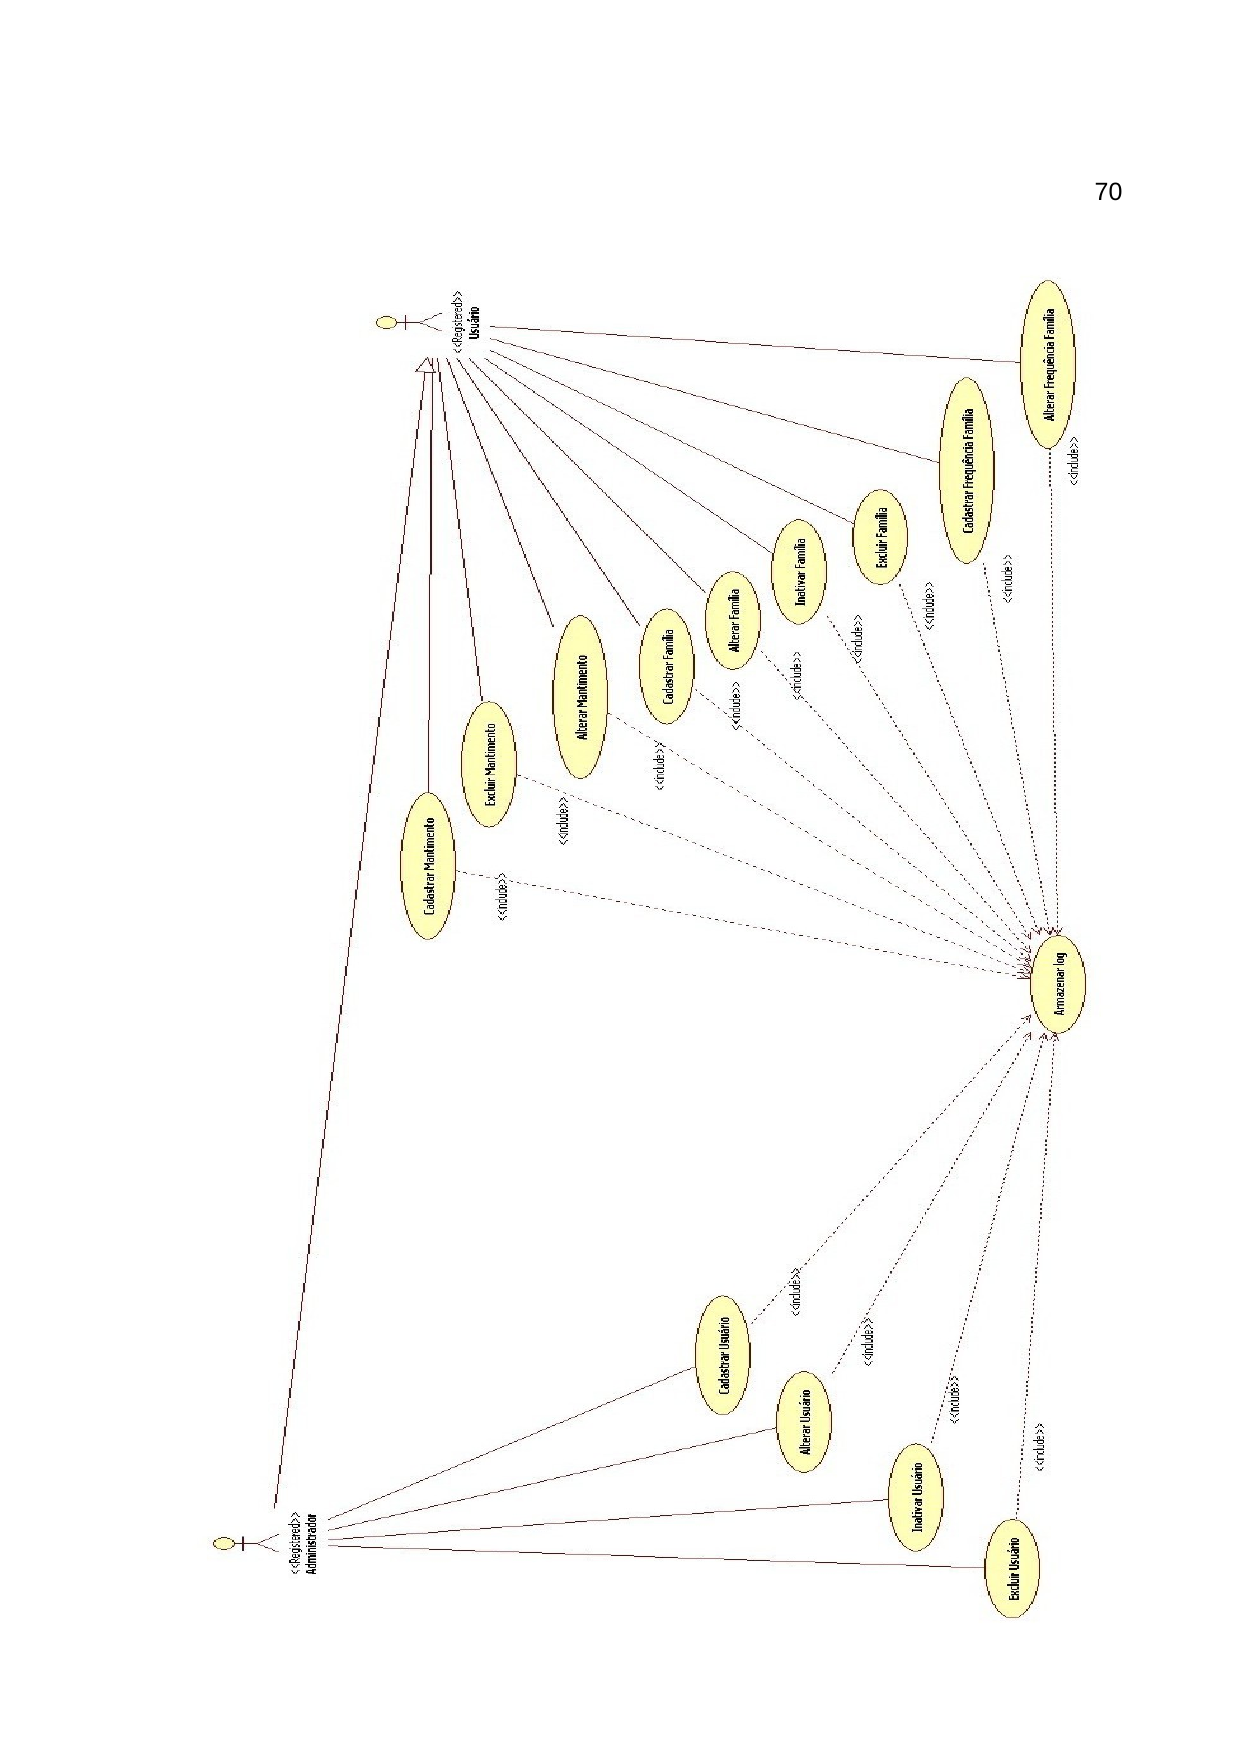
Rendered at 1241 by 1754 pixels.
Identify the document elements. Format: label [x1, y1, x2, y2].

picture [187, 265, 1112, 1633]
